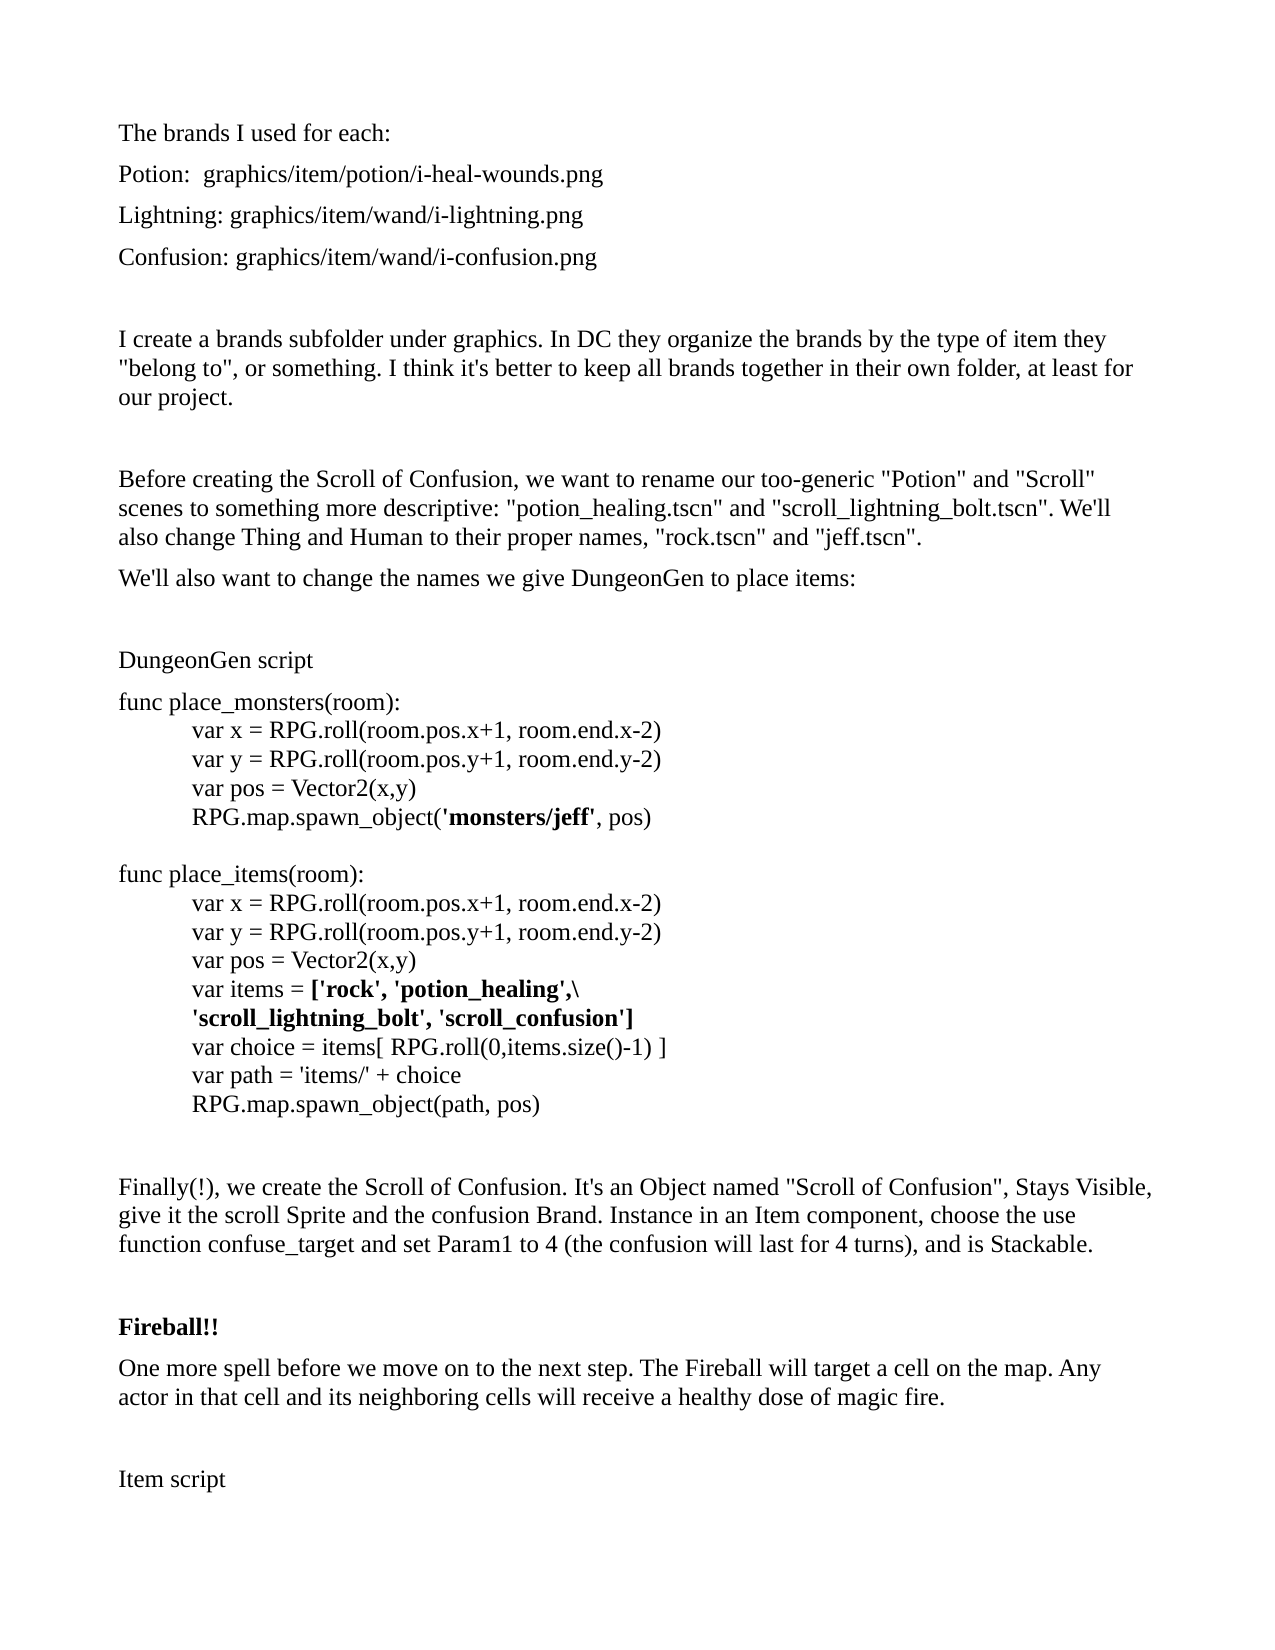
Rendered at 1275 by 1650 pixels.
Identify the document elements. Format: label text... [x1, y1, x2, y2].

text I create a brands subfolder under graphics. In DC they organize the brands by the type of item they "belong to", or something. I think it's better to keep all brands together in their own folder, at least for our project. [118, 324, 1157, 411]
text Confusion: graphics/item/wand/i-confusion.png [118, 242, 1157, 271]
text DungeonGen script [118, 646, 1157, 674]
text We'll also want to change the names we give DungeonGen to place items: [118, 563, 1157, 592]
text Lightning: graphics/item/wand/i-lightning.png [118, 201, 1157, 229]
text The brands I used for each: [118, 118, 1157, 147]
text Item script [118, 1464, 1157, 1493]
text Fireball!! [118, 1312, 1157, 1341]
text Before creating the Scroll of Confusion, we want to rename our too-generic "Potion" and "Scroll" scenes to something more descriptive: "potion_healing.tscn" and "scroll_lightning_bolt.tscn". We'll also change Thing and Human to their proper names, "rock.tscn" and "jeff.tscn". [118, 464, 1157, 551]
text Potion: graphics/item/potion/i-heal-wounds.png [118, 159, 1157, 188]
text func place_monsters(room): var x = RPG.roll(room.pos.x+1, room.end.x-2) var y = RPG.roll(room.pos.y+1, room.end.y-2) var pos = Vector2(x,y) RPG.map.spawn_object('monsters/jeff', pos) func place_items(room): var x = RPG.roll(room.pos.x+1, room.end.x-2) var y = RPG.roll(room.pos.y+1, room.end.y-2) var pos = Vector2(x,y) var items = ['rock', 'potion_healing',\ 'scroll_lightning_bolt', 'scroll_confusion'] var choice = items[ RPG.roll(0,items.size()-1) ] var path = 'items/' + choice RPG.map.spawn_object(path, pos) [118, 687, 1157, 1118]
text One more spell before we move on to the next step. The Fireball will target a cell on the map. Any actor in that cell and its neighboring cells will receive a healthy dose of magic fire. [118, 1353, 1157, 1411]
text Finally(!), we create the Scroll of Confusion. It's an Object named "Scroll of Confusion", Stays Visible, give it the scroll Sprite and the confusion Brand. Instance in an Item component, choose the use function confuse_target and set Param1 to 4 (the confusion will last for 4 turns), and is Stackable. [118, 1172, 1157, 1258]
